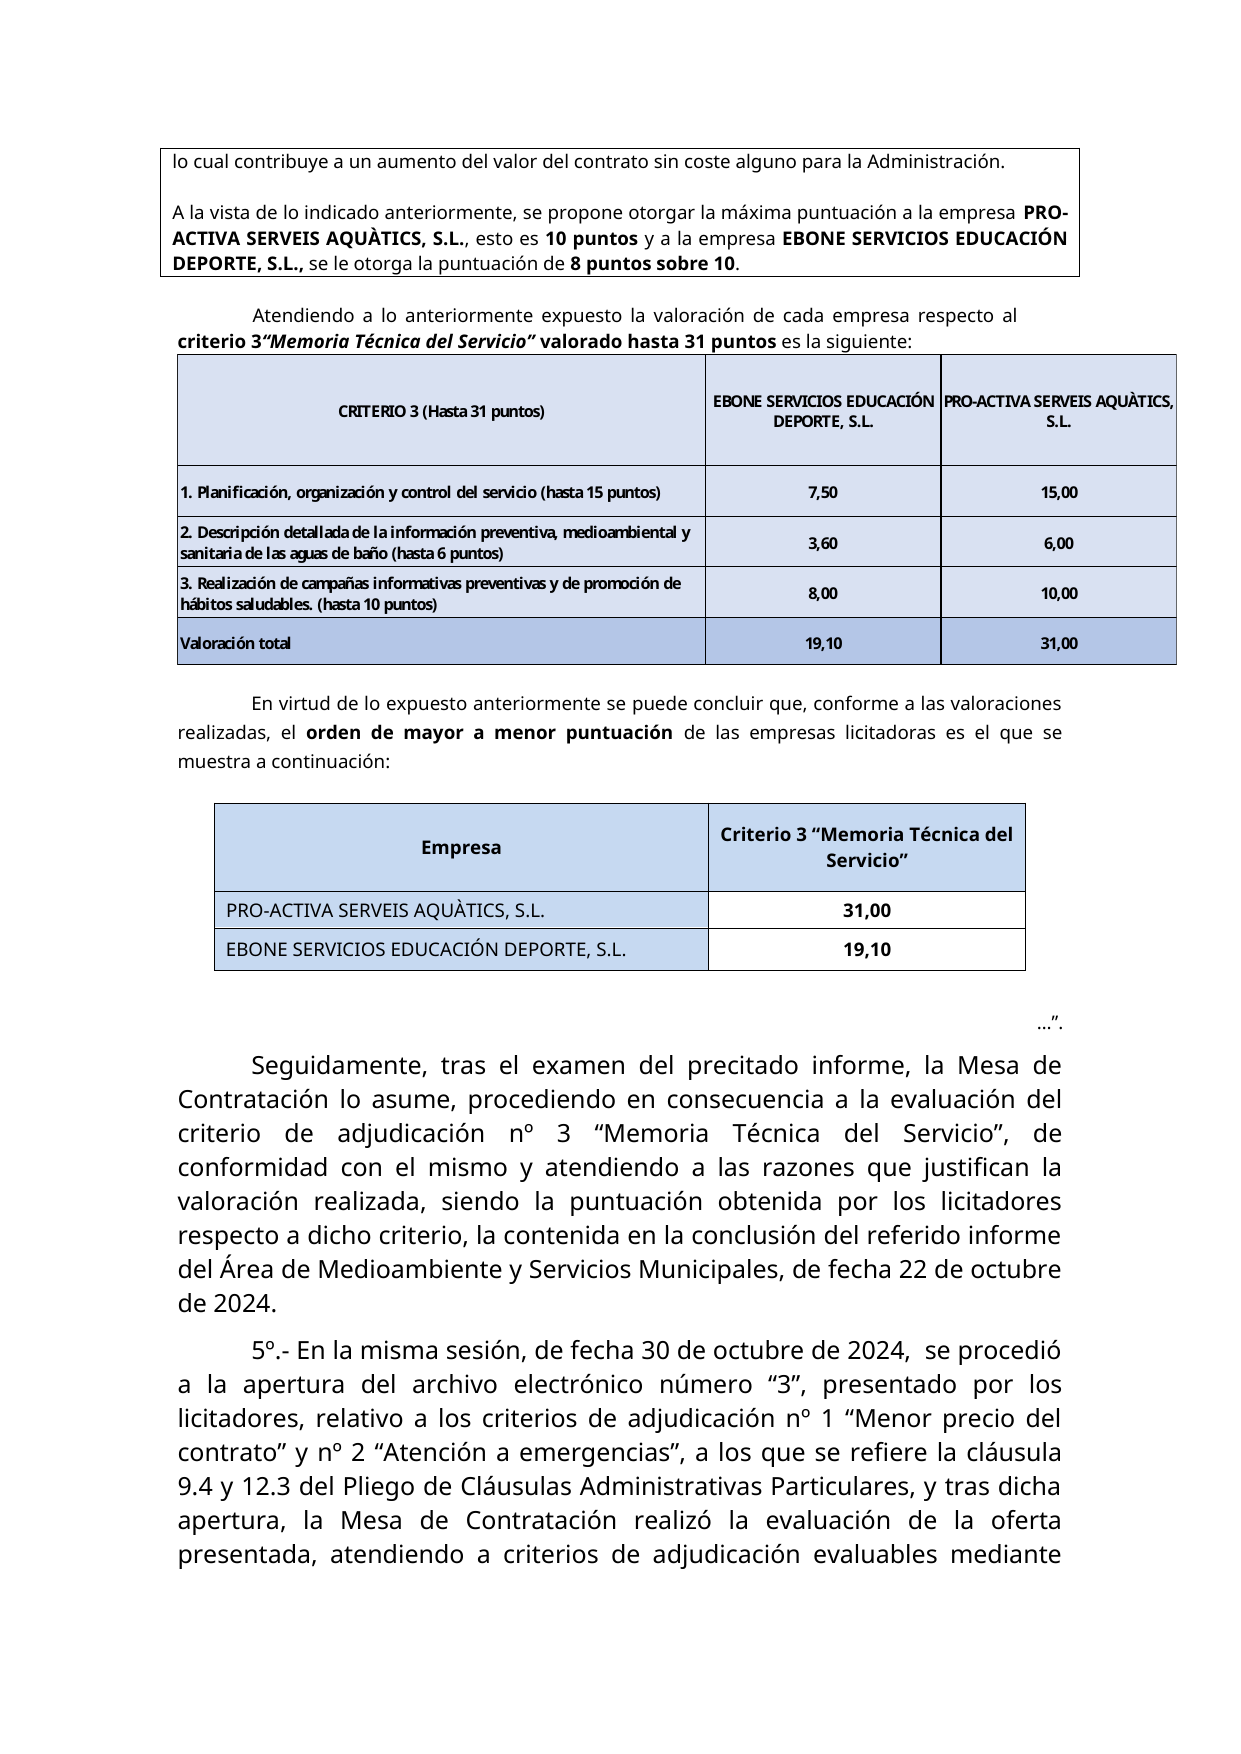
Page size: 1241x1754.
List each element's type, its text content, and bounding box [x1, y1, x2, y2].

table_cell EBONE SERVICIOS EDUCACIÓN DEPORTE, S.L. [215, 929, 708, 970]
text 5º.- En la misma sesión, de fecha 30 de octubre de 2024, se procedió a la apertura del archivo electrónico número “3”, presentado por los licitadores, relativo a los criterios de adjudicación nº 1 “Menor precio del contrato” y nº 2 “Atención a emergencias”, a los que se refiere la cláusula 9.4 y 12.3 del Pliego de Cláusulas Administrativas Particulares, y tras dicha apertura, la Mesa de Contratación realizó la evaluación de la oferta presentada, atendiendo a criterios de adjudicación evaluables mediante [177, 1332, 1063, 1571]
table_cell 31,00 [709, 892, 1025, 927]
table_cell 19,10 [709, 929, 1025, 970]
text Seguidamente, tras el examen del precitado informe, la Mesa de Contratación lo asume, procediendo en consecuencia a la evaluación del criterio de adjudicación nº 3 “Memoria Técnica del Servicio”, de conformidad con el mismo y atendiendo a las razones que justifican la valoración realizada, siendo la puntuación obtenida por los licitadores respecto a dicho criterio, la contenida en la conclusión del referido informe del Área de Medioambiente y Servicios Municipales, de fecha 22 de octubre de 2024. [177, 1047, 1063, 1320]
text Atendiendo a lo anteriormente expuesto la valoración de cada empresa respecto al criterio 3“Memoria Técnica del Servicio” valorado hasta 31 puntos es la siguiente: [177, 303, 1019, 354]
table_header lo cual contribuye a un aumento del valor del contrato sin coste alguno para la Administración. A la vista de lo indicado anteriormente, se propone otorgar la máxima puntuación a la empresa PRO-ACTIVA SERVEIS AQUÀTICS, S.L., esto es 10 puntos y a la empresa EBONE SERVICIOS EDUCACIÓN DEPORTE, S.L., se le otorga la puntuación de 8 puntos sobre 10. [161, 149, 1079, 276]
table_header Criterio 3 “Memoria Técnica del Servicio” [709, 804, 1025, 891]
table_cell PRO-ACTIVA SERVEIS AQUÀTICS, S.L. [215, 892, 708, 927]
table_header Empresa [215, 804, 708, 891]
text …”. [177, 984, 1063, 1035]
text En virtud de lo expuesto anteriormente se puede concluir que, conforme a las valoraciones realizadas, el orden de mayor a menor puntuación de las empresas licitadoras es el que se muestra a continuación: [177, 690, 1063, 774]
